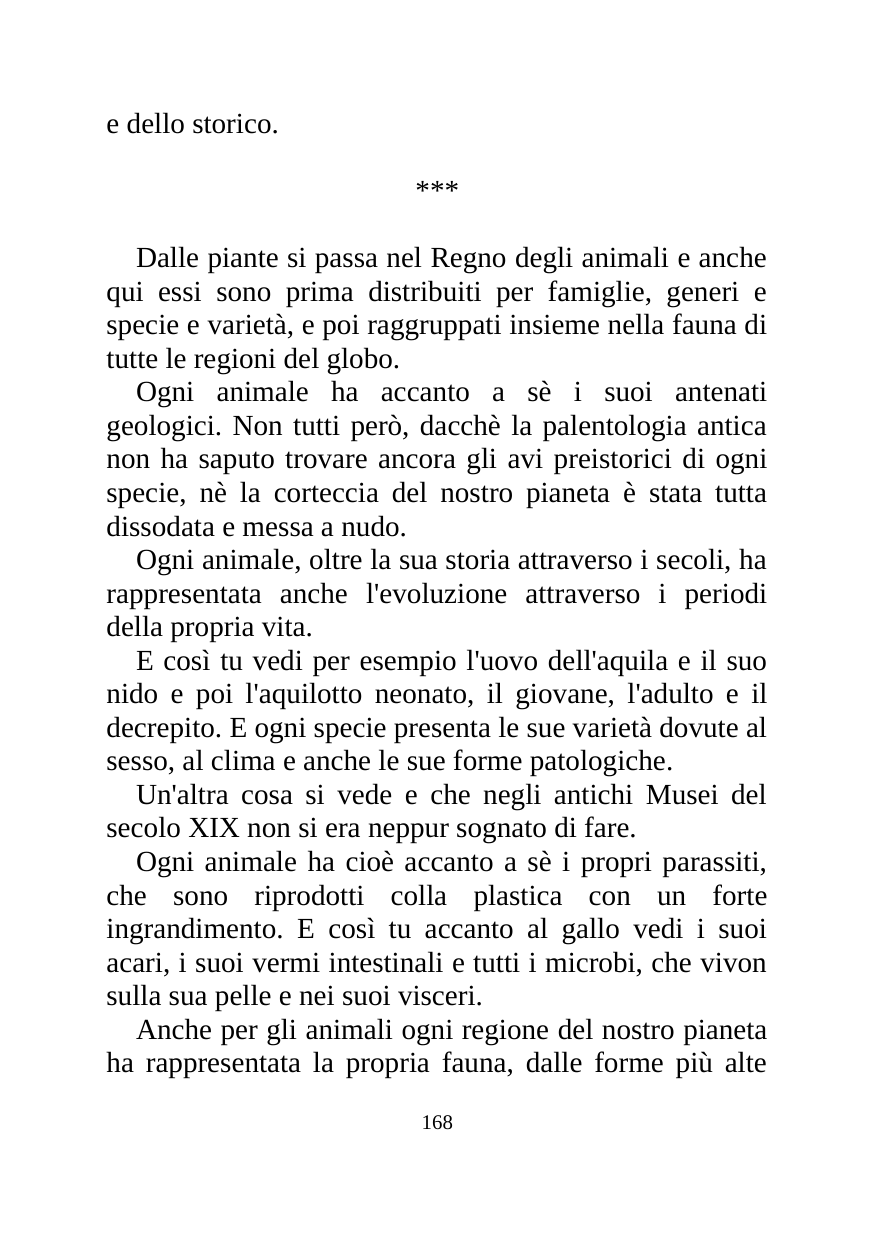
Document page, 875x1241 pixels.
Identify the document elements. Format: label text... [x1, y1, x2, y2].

text Anche per gli animali ogni regione del nostro pianeta ha rappresentata la propria fauna, dalle forme più alte [106, 1012, 768, 1079]
text Un'altra cosa si vede e che negli antichi Musei del secolo XIX non si era neppur sognato di fare. [106, 777, 768, 844]
text Ogni animale, oltre la sua storia attraverso i secoli, ha rappresentata anche l'evoluzione attraverso i periodi della propria vita. [106, 542, 768, 643]
text Ogni animale ha cioè accanto a sè i propri parassiti, che sono riprodotti colla plastica con un forte ingrandimento. E così tu accanto al gallo vedi i suoi acari, i suoi vermi intestinali e tutti i microbi, che vivon sulla sua pelle e nei suoi visceri. [106, 844, 768, 1012]
text E così tu vedi per esempio l'uovo dell'aquila e il suo nido e poi l'aquilotto neonato, il giovane, l'adulto e il decrepito. E ogni specie presenta le sue varietà dovute al sesso, al clima e anche le sue forme patologiche. [106, 643, 768, 777]
text Ogni animale ha accanto a sè i suoi antenati geologici. Non tutti però, dacchè la palentologia antica non ha saputo trovare ancora gli avi preistorici di ogni specie, nè la corteccia del nostro pianeta è stata tutta dissodata e messa a nudo. [106, 374, 768, 542]
text *** [106, 173, 768, 207]
text e dello storico. [106, 106, 768, 140]
text Dalle piante si passa nel Regno degli animali e anche qui essi sono prima distribuiti per famiglie, generi e specie e varietà, e poi raggruppati insieme nella fauna di tutte le regioni del globo. [106, 240, 768, 374]
